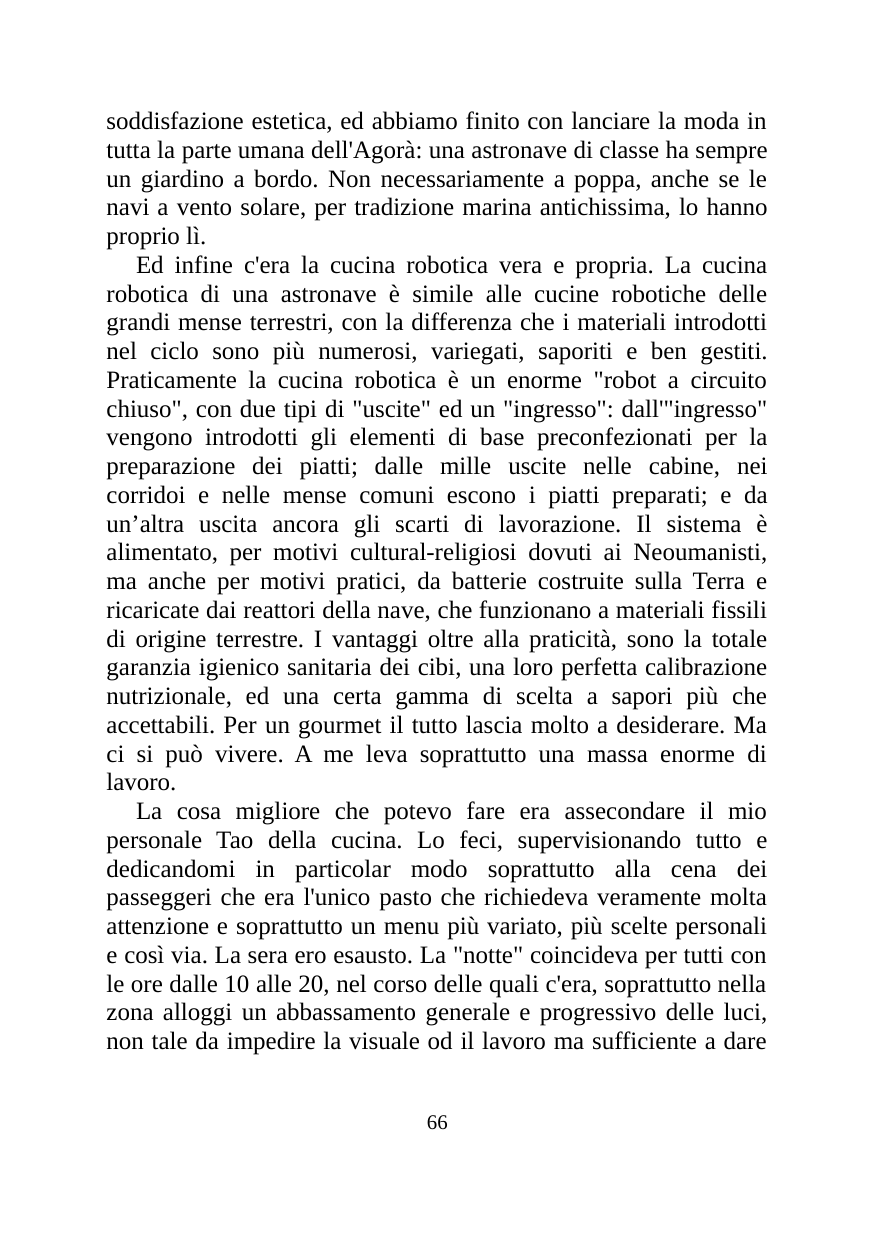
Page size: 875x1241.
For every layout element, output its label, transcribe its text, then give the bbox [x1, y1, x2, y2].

text La cosa migliore che potevo fare era assecondare il mio personale Tao della cucina. Lo feci, supervisionando tutto e dedicandomi in particolar modo soprattutto alla cena dei passeggeri che era l'unico pasto che richiedeva veramente molta attenzione e soprattutto un menu più variato, più scelte personali e così via. La sera ero esausto. La "notte" coincideva per tutti con le ore dalle 10 alle 20, nel corso delle quali c'era, soprattutto nella zona alloggi un abbassamento generale e progressivo delle luci, non tale da impedire la visuale od il lavoro ma sufficiente a dare [106, 796, 768, 1055]
text Ed infine c'era la cucina robotica vera e propria. La cucina robotica di una astronave è simile alle cucine robotiche delle grandi mense terrestri, con la differenza che i materiali introdotti nel ciclo sono più numerosi, variegati, saporiti e ben gestiti. Praticamente la cucina robotica è un enorme "robot a circuito chiuso", con due tipi di "uscite" ed un "ingresso": dall'"ingresso" vengono introdotti gli elementi di base preconfezionati per la preparazione dei piatti; dalle mille uscite nelle cabine, nei corridoi e nelle mense comuni escono i piatti preparati; e da un’altra uscita ancora gli scarti di lavorazione. Il sistema è alimentato, per motivi cultural-religiosi dovuti ai Neoumanisti, ma anche per motivi pratici, da batterie costruite sulla Terra e ricaricate dai reattori della nave, che funzionano a materiali fissili di origine terrestre. I vantaggi oltre alla praticità, sono la totale garanzia igienico sanitaria dei cibi, una loro perfetta calibrazione nutrizionale, ed una certa gamma di scelta a sapori più che accettabili. Per un gourmet il tutto lascia molto a desiderare. Ma ci si può vivere. A me leva soprattutto una massa enorme di lavoro. [106, 250, 768, 796]
text soddisfazione estetica, ed abbiamo finito con lanciare la moda in tutta la parte umana dell'Agorà: una astronave di classe ha sempre un giardino a bordo. Non necessariamente a poppa, anche se le navi a vento solare, per tradizione marina antichissima, lo hanno proprio lì. [106, 106, 768, 250]
